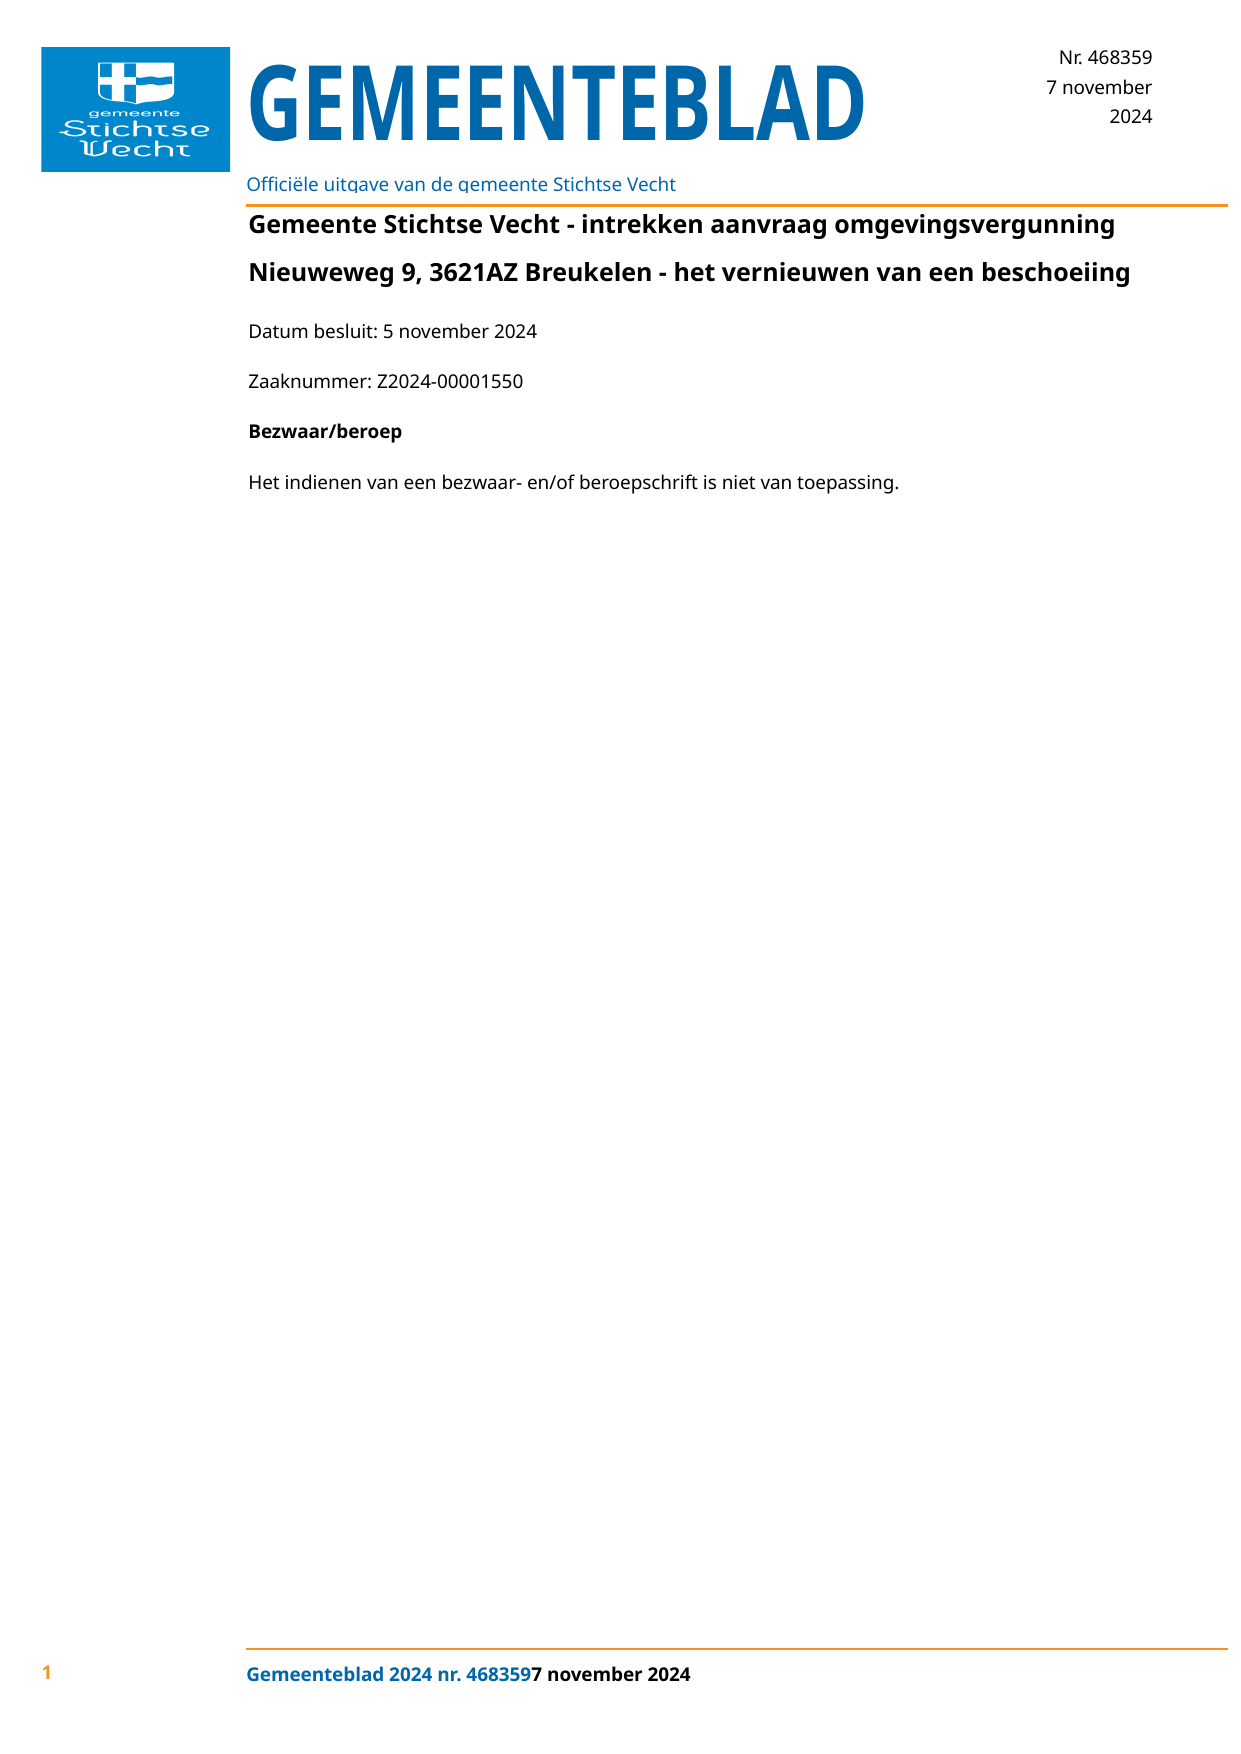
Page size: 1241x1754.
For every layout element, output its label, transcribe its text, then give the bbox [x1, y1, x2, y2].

picture [99, 63, 135, 101]
text Bezwaar/beroep [248, 419, 1152, 444]
text Zaaknummer: Z2024-00001550 [248, 368, 1152, 394]
text Datum besluit: 5 november 2024 [248, 318, 1152, 344]
text Gemeente Stichtse Vecht - intrekken aanvraag omgevingsvergunning Nieuweweg 9, 3621AZ Breukelen - het vernieuwen van een beschoeiing [248, 207, 1152, 288]
text Het indienen van een bezwaar- en/of beroepschrift is niet van toepassing. [248, 469, 1152, 495]
picture [137, 63, 174, 103]
